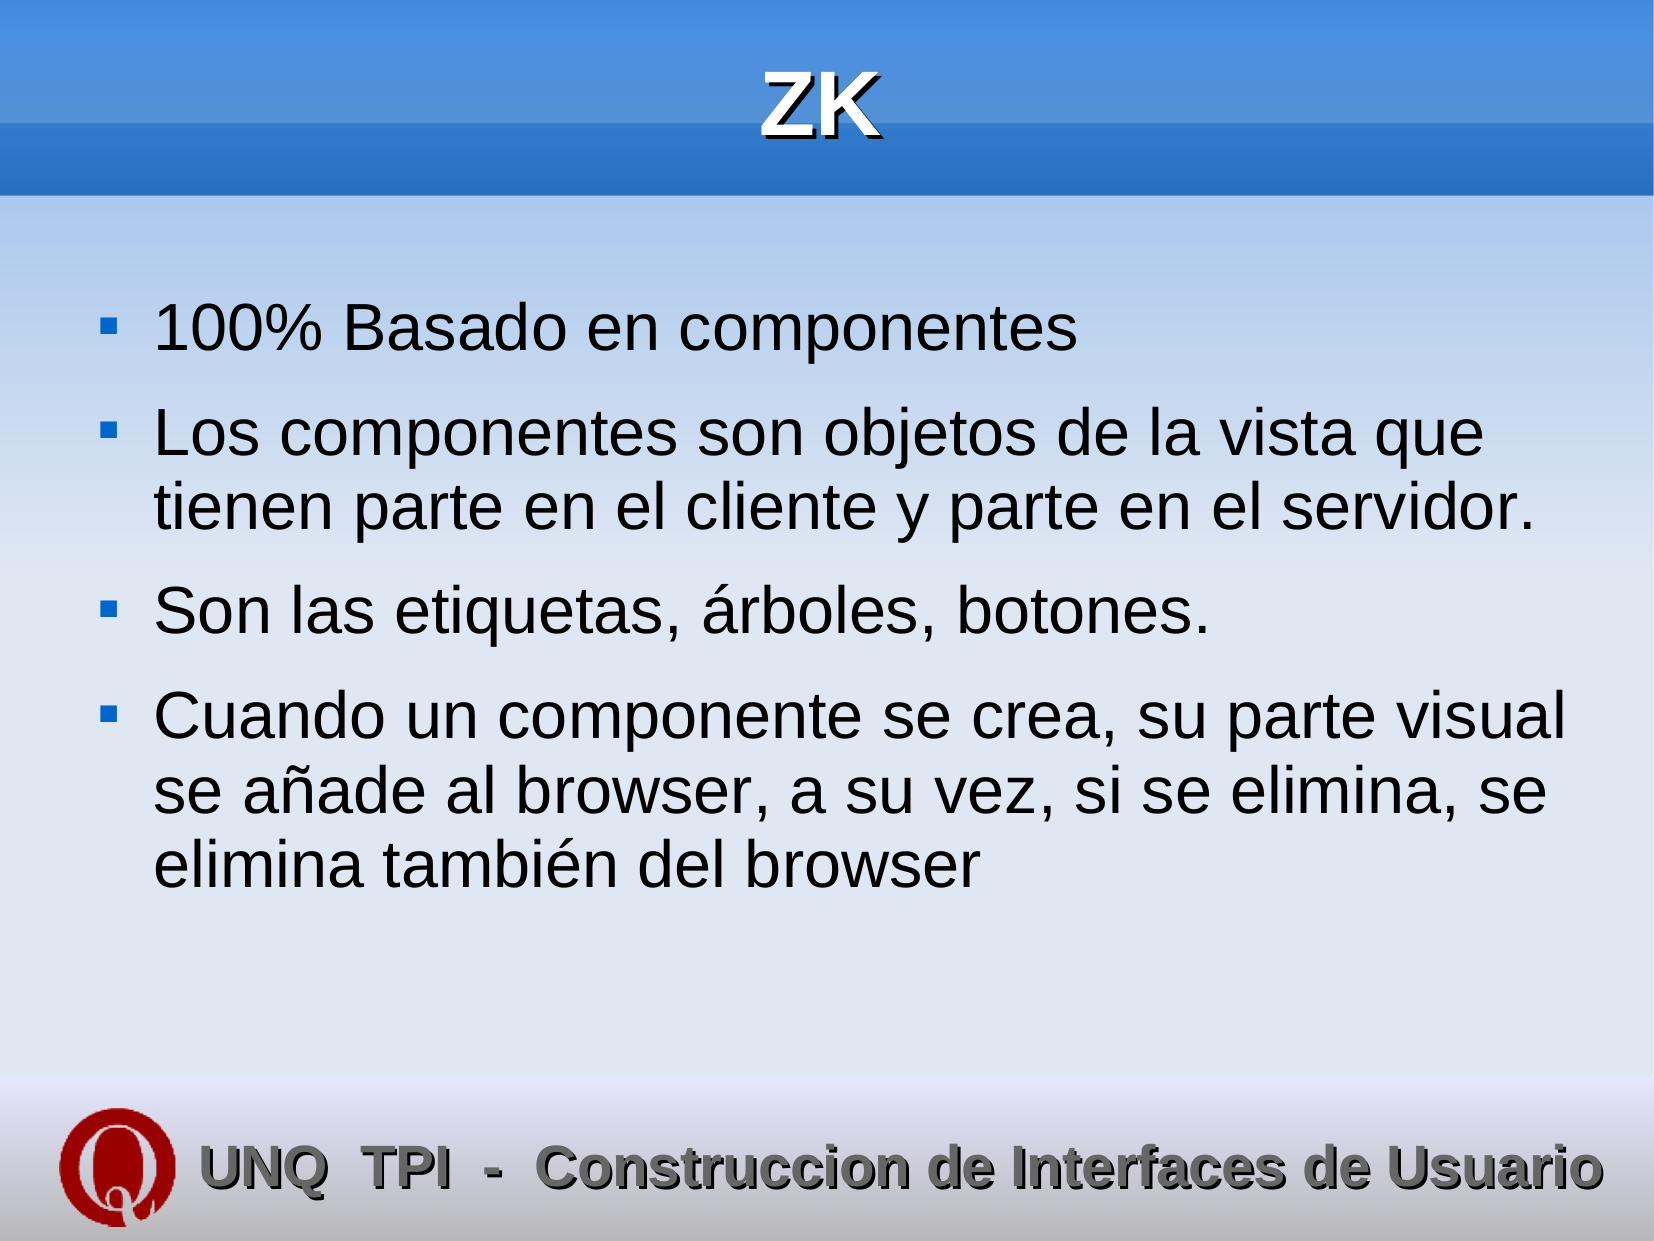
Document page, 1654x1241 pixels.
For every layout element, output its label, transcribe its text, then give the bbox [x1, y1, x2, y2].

picture [0, 0, 1654, 1077]
title ZK [76, 0, 1566, 208]
picture [59, 1108, 178, 1227]
list 100% Basado en componentes Los componentes son objetos de la vista que tienen parte en el cliente y parte en el servidor. Son las etiquetas, árboles, botones. Cuando un componente se crea, su parte visual se añade al browser, a su vez, si se elimina, se elimina también del browser [82, 290, 1571, 1077]
title UNQ TPI - Construccion de Interfaces de Usuario [0, 1077, 1654, 1241]
